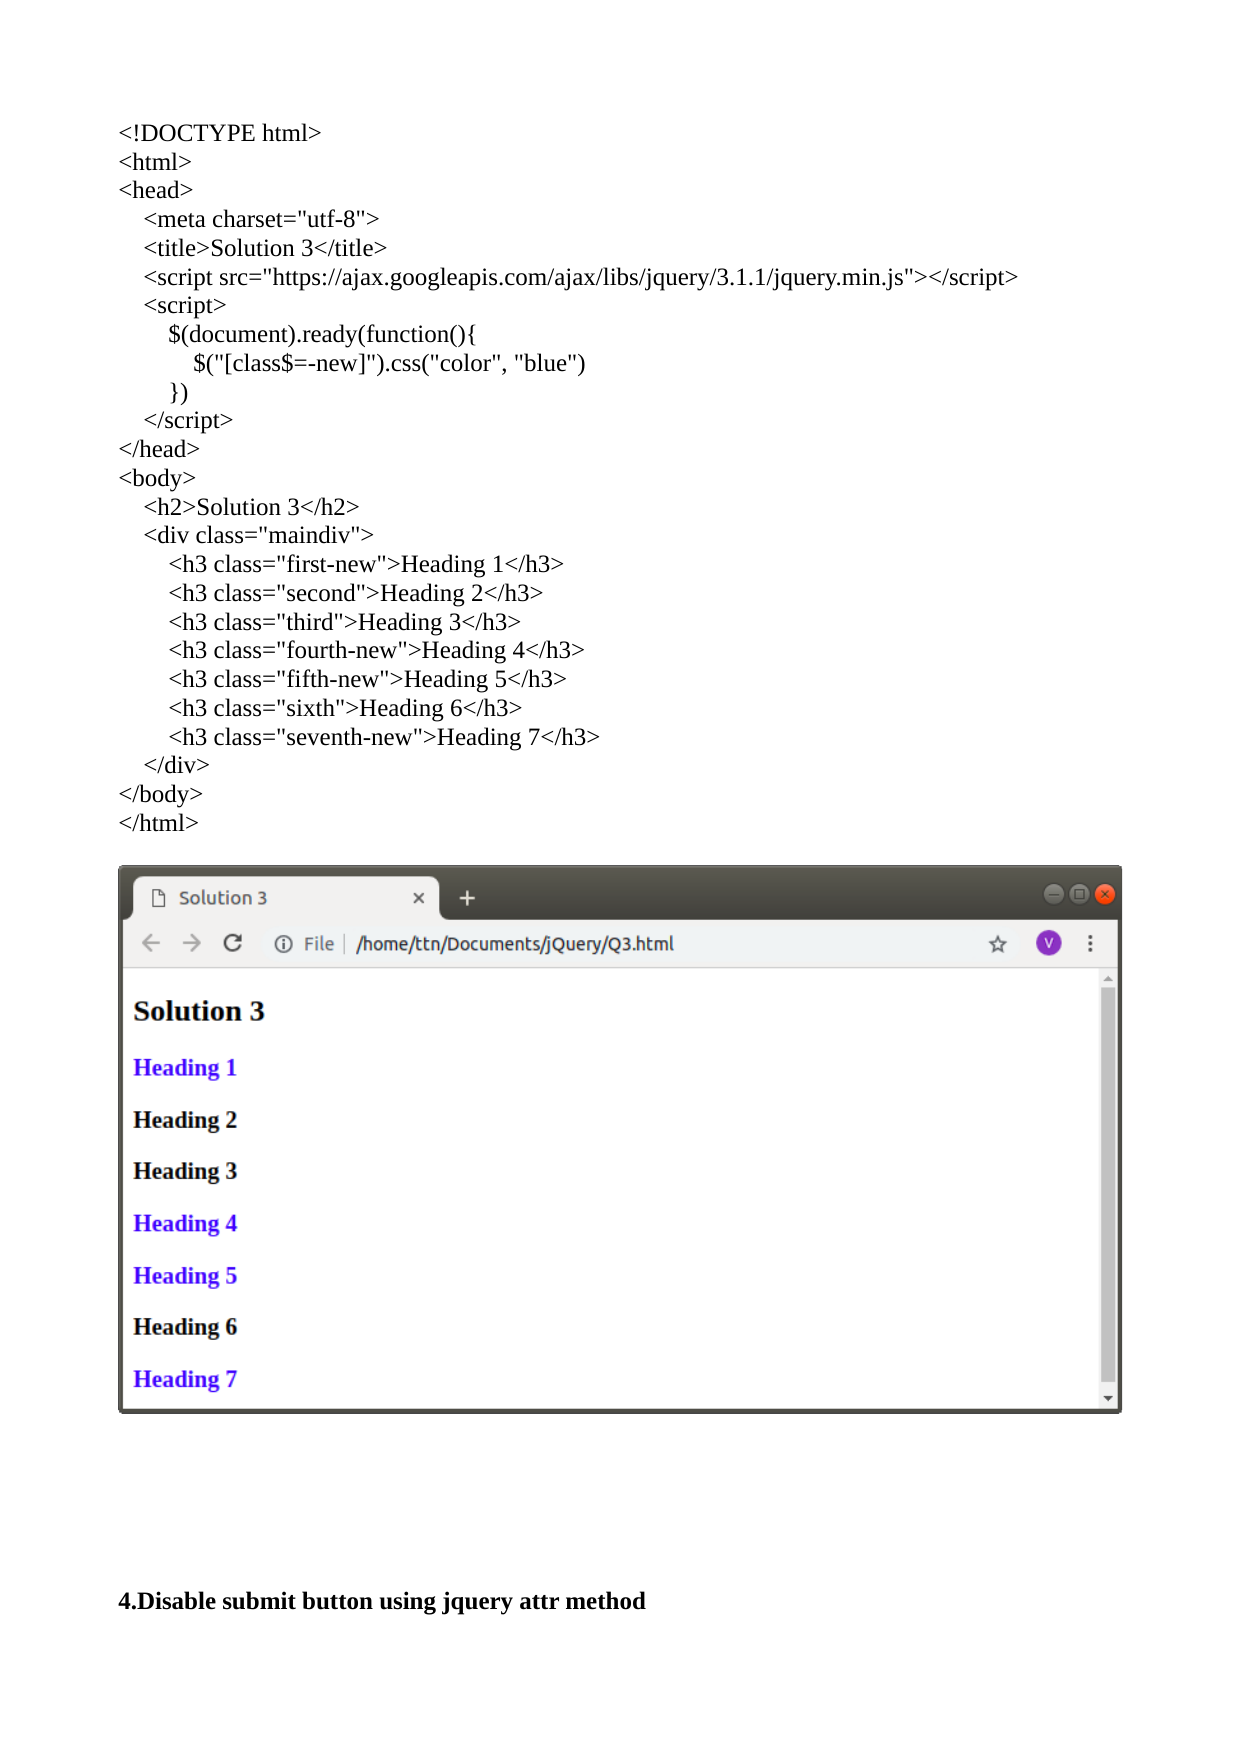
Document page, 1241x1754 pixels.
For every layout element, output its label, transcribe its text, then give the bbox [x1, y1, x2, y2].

text <div class="maindiv"> [118, 521, 1122, 549]
text <h3 class="sixth">Heading 6</h3> [118, 693, 1122, 722]
text <h2>Solution 3</h2> [118, 492, 1122, 521]
text <body> [118, 463, 1122, 492]
text <meta charset="utf-8"> [118, 204, 1122, 233]
text <h3 class="fifth-new">Heading 5</h3> [118, 664, 1122, 693]
text </div> [118, 751, 1122, 779]
text <head> [118, 176, 1122, 204]
text <h3 class="seventh-new">Heading 7</h3> [118, 722, 1122, 751]
text <script src="https://ajax.googleapis.com/ajax/libs/jquery/3.1.1/jquery.min.js"></script> [118, 262, 1122, 291]
text </body> [118, 779, 1122, 808]
text 4.Disable submit button using jquery attr method [118, 1586, 1122, 1615]
text <h3 class="first-new">Heading 1</h3> [118, 549, 1122, 578]
text <script> [118, 291, 1122, 319]
text </head> [118, 434, 1122, 463]
text }) [118, 377, 1122, 406]
text <h3 class="second">Heading 2</h3> [118, 578, 1122, 607]
text $("[class$=-new]").css("color", "blue") [118, 348, 1122, 377]
text </html> [118, 808, 1122, 837]
text $(document).ready(function(){ [118, 319, 1122, 348]
text <title>Solution 3</title> [118, 233, 1122, 262]
text <html> [118, 147, 1122, 176]
text </script> [118, 406, 1122, 434]
text <!DOCTYPE html> [118, 118, 1122, 147]
text <h3 class="third">Heading 3</h3> [118, 607, 1122, 636]
text <h3 class="fourth-new">Heading 4</h3> [118, 636, 1122, 664]
picture [118, 865, 1123, 1414]
